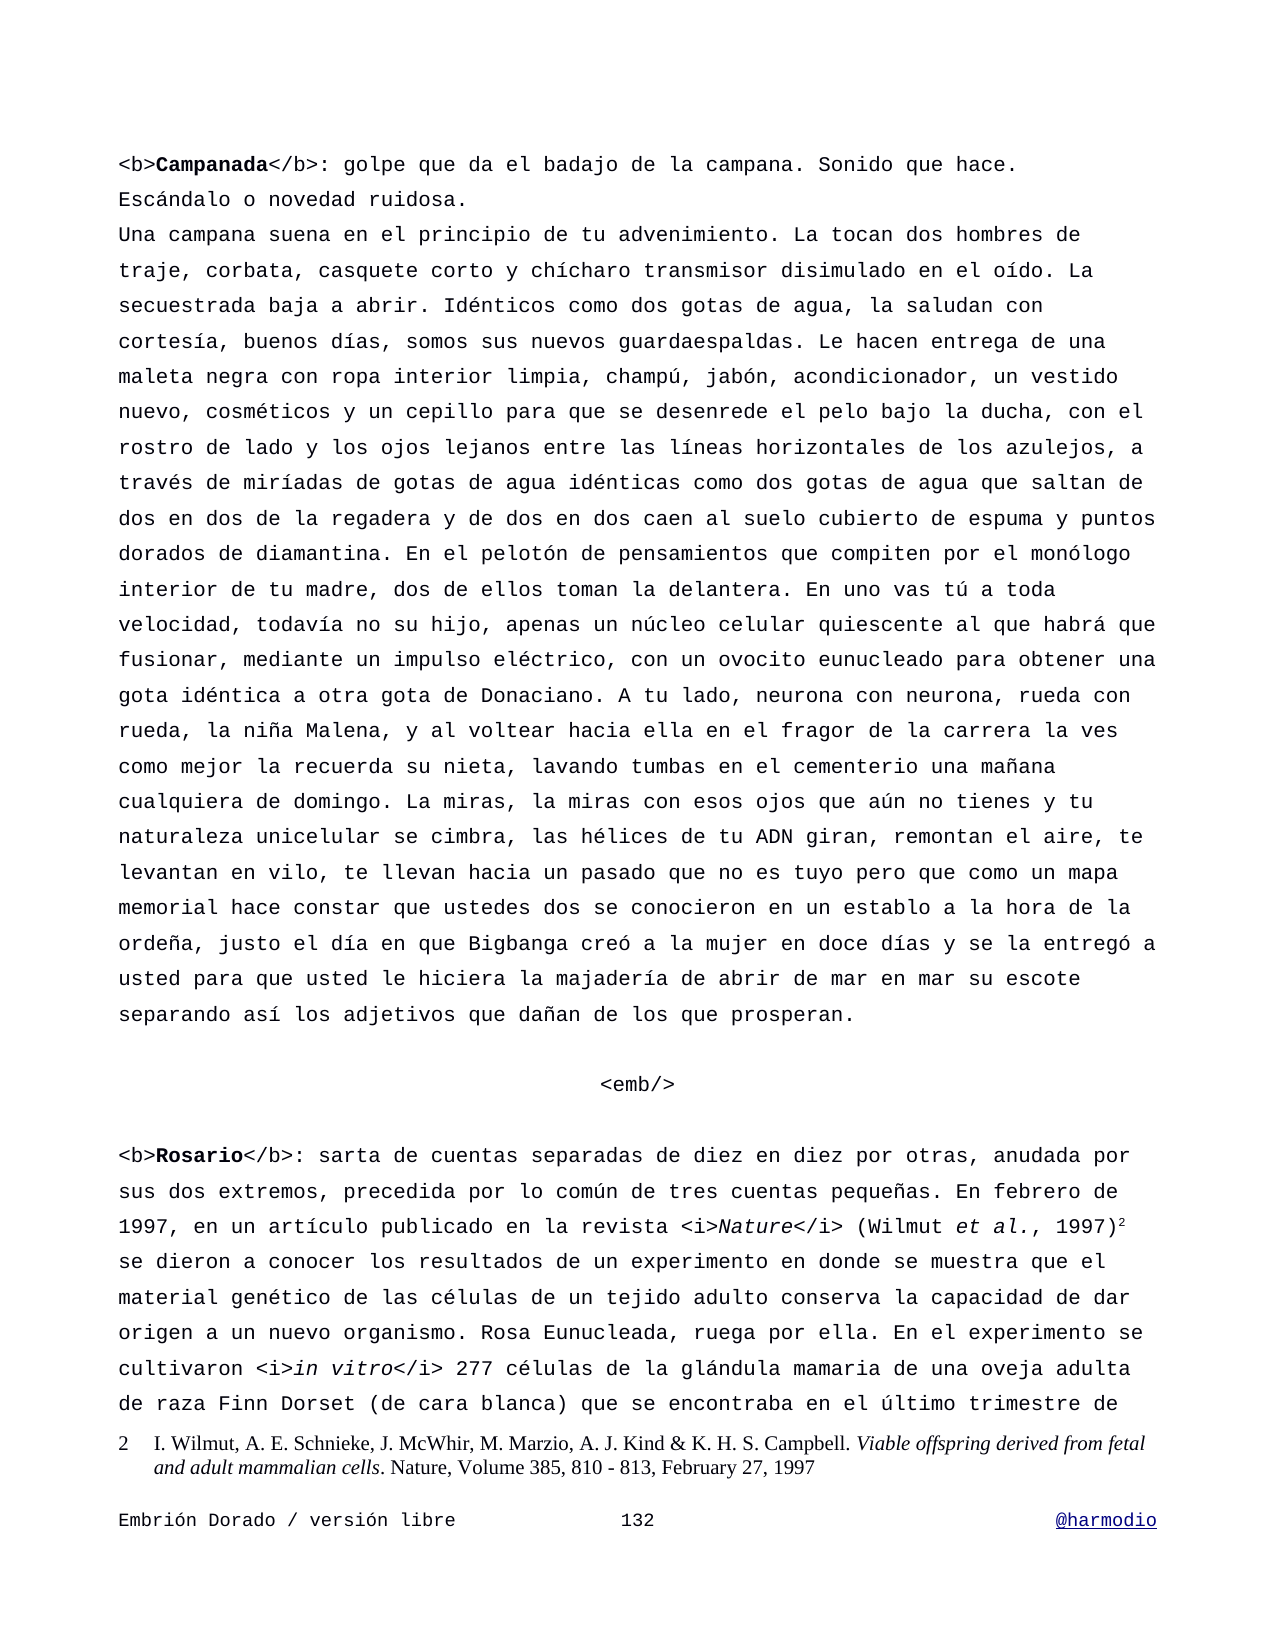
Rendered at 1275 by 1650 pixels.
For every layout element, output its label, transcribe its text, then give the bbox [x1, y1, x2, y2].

text <emb/> [118, 1074, 1157, 1098]
text Una campana suena en el principio de tu advenimiento. La tocan dos hombres de traje, corbata, casquete corto y chícharo transmisor disimulado en el oído. La secuestrada baja a abrir. Idénticos como dos gotas de agua, la saludan con cortesía, buenos días, somos sus nuevos guardaespaldas. Le hacen entrega de una maleta negra con ropa interior limpia, champú, jabón, acondicionador, un vestido nuevo, cosméticos y un cepillo para que se desenrede el pelo bajo la ducha, con el rostro de lado y los ojos lejanos entre las líneas horizontales de los azulejos, a través de miríadas de gotas de agua idénticas como dos gotas de agua que saltan de dos en dos de la regadera y de dos en dos caen al suelo cubierto de espuma y puntos dorados de diamantina. En el pelotón de pensamientos que compiten por el monólogo interior de tu madre, dos de ellos toman la delantera. En uno vas tú a toda velocidad, todavía no su hijo, apenas un núcleo celular quiescente al que habrá que fusionar, mediante un impulso eléctrico, con un ovocito eunucleado para obtener una gota idéntica a otra gota de Donaciano. A tu lado, neurona con neurona, rueda con rueda, la niña Malena, y al voltear hacia ella en el fragor de la carrera la ves como mejor la recuerda su nieta, lavando tumbas en el cementerio una mañana cualquiera de domingo. La miras, la miras con esos ojos que aún no tienes y tu naturaleza unicelular se cimbra, las hélices de tu ADN giran, remontan el aire, te levantan en vilo, te llevan hacia un pasado que no es tuyo pero que como un mapa memorial hace constar que ustedes dos se conocieron en un establo a la hora de la ordeña, justo el día en que Bigbanga creó a la mujer en doce días y se la entregó a usted para que usted le hiciera la majadería de abrir de mar en mar su escote separando así los adjetivos que dañan de los que prosperan. [118, 224, 1157, 1027]
text I. Wilmut, A. E. Schnieke, J. McWhir, M. Marzio, A. J. Kind & K. H. S. Campbell. Viable offspring derived from fetal and adult mammalian cells. Nature, Volume 385, 810 - 813, February 27, 1997 [118, 1431, 1157, 1479]
text <b>Rosario</b>: sarta de cuentas separadas de diez en diez por otras, anudada por sus dos extremos, precedida por lo común de tres cuentas pequeñas. En febrero de 1997, en un artículo publicado en la revista <i>Nature</i> (Wilmut et al., 1997) se dieron a conocer los resultados de un experimento en donde se muestra que el material genético de las células de un tejido adulto conserva la capacidad de dar origen a un nuevo organismo. Rosa Eunucleada, ruega por ella. En el experimento se cultivaron <i>in vitro</i> 277 células de la glándula mamaria de una oveja adulta de raza Finn Dorset (de cara blanca) que se encontraba en el último trimestre de [118, 1145, 1157, 1417]
text Escándalo o novedad ruidosa. [118, 189, 1157, 213]
text <b>Campanada</b>: golpe que da el badajo de la campana. Sonido que hace. [118, 153, 1157, 177]
